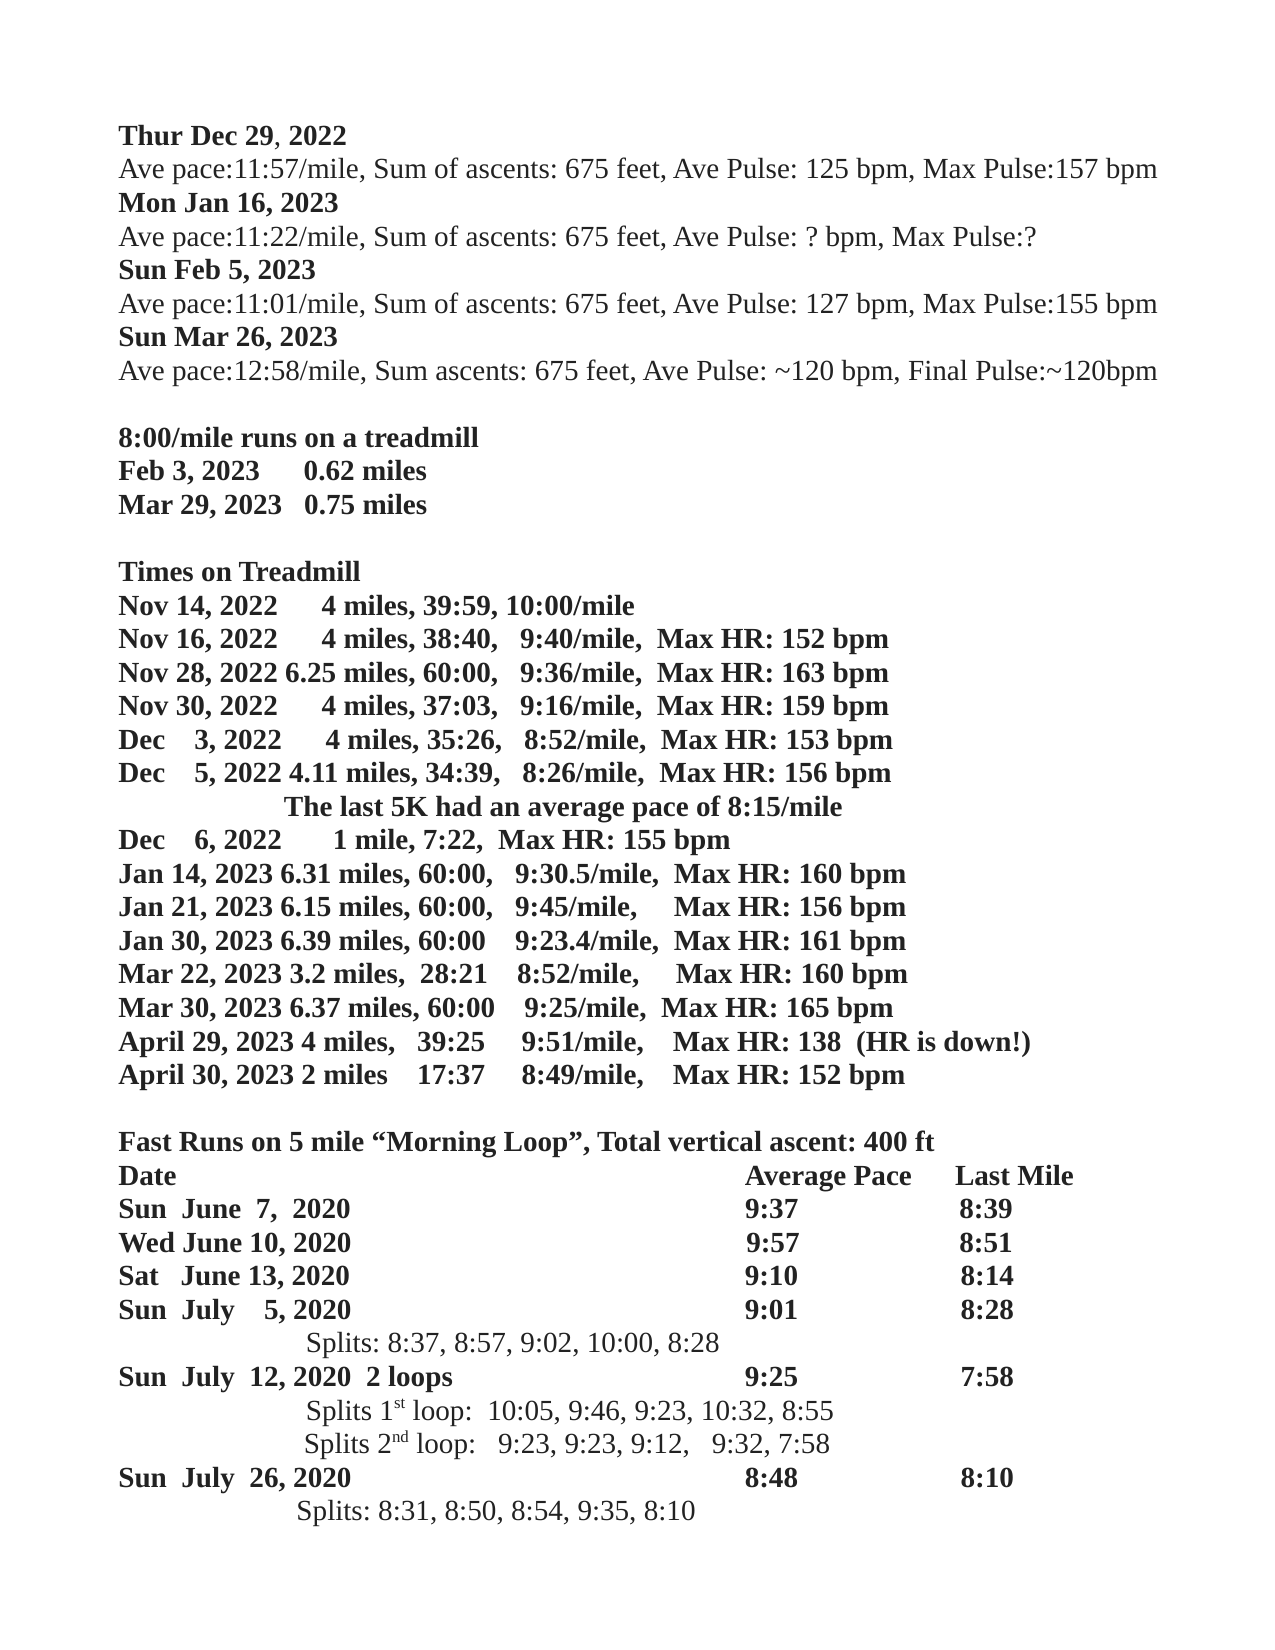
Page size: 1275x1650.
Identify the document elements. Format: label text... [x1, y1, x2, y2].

text Sat June 13, 2020 9:10 8:14 Sun July 5, 2020 9:01 8:28 Splits: 8:37, 8:57, 9:02, 10:00, 8:28 Sun July 12, 2020 2 loops 9:25 7:58 Splits 1st loop: 10:05, 9:46, 9:23, 10:32, 8:55 [118, 1258, 1161, 1426]
text Ave pace:11:01/mile, Sum of ascents: 675 feet, Ave Pulse: 127 bpm, Max Pulse:155 bpm [118, 286, 1161, 319]
text Thur Dec 29, 2022 [118, 118, 1161, 152]
text Feb 3, 2023 0.62 miles [118, 453, 1161, 487]
text Jan 21, 2023 6.15 miles, 60:00, 9:45/mile, Max HR: 156 bpm [118, 889, 1161, 923]
text Wed June 10, 2020 9:57 8:51 [118, 1225, 1161, 1258]
text Ave pace:11:57/mile, Sum of ascents: 675 feet, Ave Pulse: 125 bpm, Max Pulse:157 bpm [118, 152, 1161, 185]
text Times on Treadmill [118, 554, 1161, 588]
text Nov 28, 2022 6.25 miles, 60:00, 9:36/mile, Max HR: 163 bpm [118, 655, 1161, 688]
text Mon Jan 16, 2023 [118, 185, 1161, 219]
text Sun Mar 26, 2023 [118, 319, 1161, 353]
text Ave pace:11:22/mile, Sum of ascents: 675 feet, Ave Pulse: ? bpm, Max Pulse:? [118, 219, 1161, 252]
text Mar 22, 2023 3.2 miles, 28:21 8:52/mile, Max HR: 160 bpm [118, 957, 1161, 990]
text April 29, 2023 4 miles, 39:25 9:51/mile, Max HR: 138 (HR is down!) [118, 1024, 1161, 1057]
text The last 5K had an average pace of 8:15/mile [118, 789, 1161, 822]
text Mar 29, 2023 0.75 miles [118, 487, 1161, 521]
text 8:00/mile runs on a treadmill [118, 420, 1161, 453]
text Nov 30, 2022 4 miles, 37:03, 9:16/mile, Max HR: 159 bpm [118, 688, 1161, 722]
text Jan 14, 2023 6.31 miles, 60:00, 9:30.5/mile, Max HR: 160 bpm [118, 856, 1161, 889]
text Sun June 7, 2020 9:37 8:39 [118, 1191, 1161, 1225]
text Sun Feb 5, 2023 [118, 252, 1161, 286]
text Jan 30, 2023 6.39 miles, 60:00 9:23.4/mile, Max HR: 161 bpm [118, 923, 1161, 957]
text Dec 3, 2022 4 miles, 35:26, 8:52/mile, Max HR: 153 bpm [118, 722, 1161, 755]
text Date Average Pace Last Mile [118, 1158, 1161, 1191]
text Nov 16, 2022 4 miles, 38:40, 9:40/mile, Max HR: 152 bpm [118, 621, 1161, 655]
text Mar 30, 2023 6.37 miles, 60:00 9:25/mile, Max HR: 165 bpm [118, 990, 1161, 1024]
text Sun July 26, 2020 8:48 8:10 Splits: 8:31, 8:50, 8:54, 9:35, 8:10 [118, 1460, 1161, 1527]
text Ave pace:12:58/mile, Sum ascents: 675 feet, Ave Pulse: ~120 bpm, Final Pulse:~120bpm [118, 353, 1161, 386]
text Dec 5, 2022 4.11 miles, 34:39, 8:26/mile, Max HR: 156 bpm [118, 755, 1161, 789]
text Splits 2nd loop: 9:23, 9:23, 9:12, 9:32, 7:58 [118, 1426, 1161, 1460]
text April 30, 2023 2 miles 17:37 8:49/mile, Max HR: 152 bpm [118, 1057, 1161, 1091]
text Nov 14, 2022 4 miles, 39:59, 10:00/mile [118, 588, 1161, 621]
text Fast Runs on 5 mile “Morning Loop”, Total vertical ascent: 400 ft [118, 1124, 1161, 1158]
text Dec 6, 2022 1 mile, 7:22, Max HR: 155 bpm [118, 822, 1161, 856]
